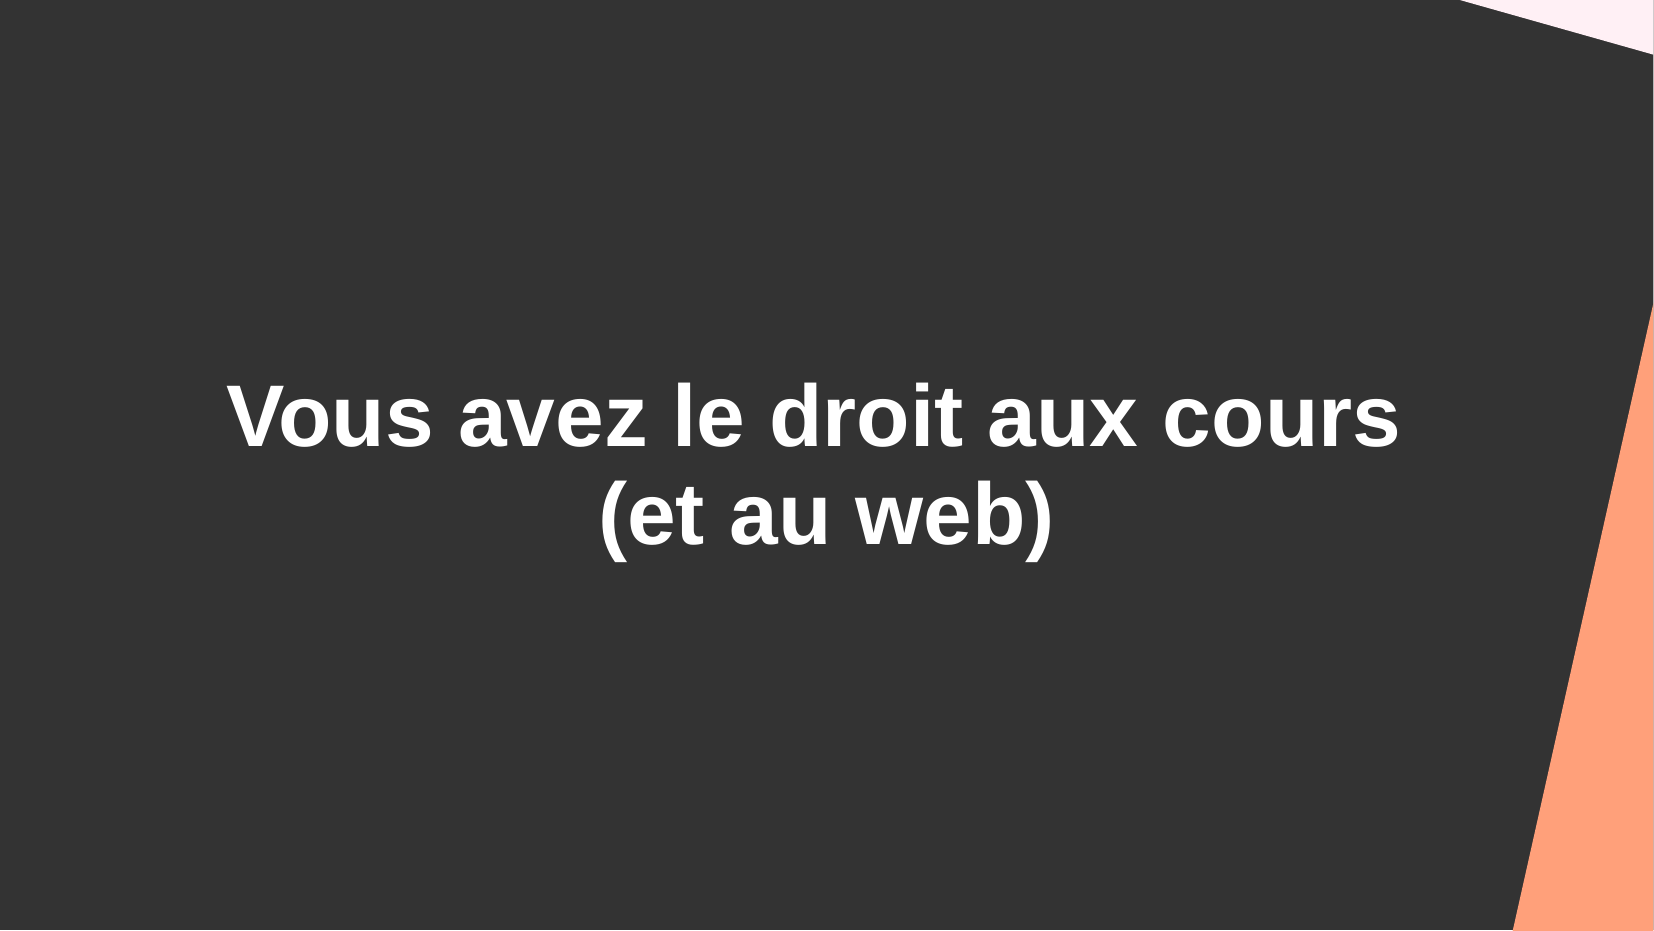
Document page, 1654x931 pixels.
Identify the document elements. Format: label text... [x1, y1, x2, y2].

text_box [1459, 0, 1654, 55]
text_box [1512, 300, 1654, 931]
title Vous avez le droit aux cours (et au web) [31, 367, 1622, 563]
